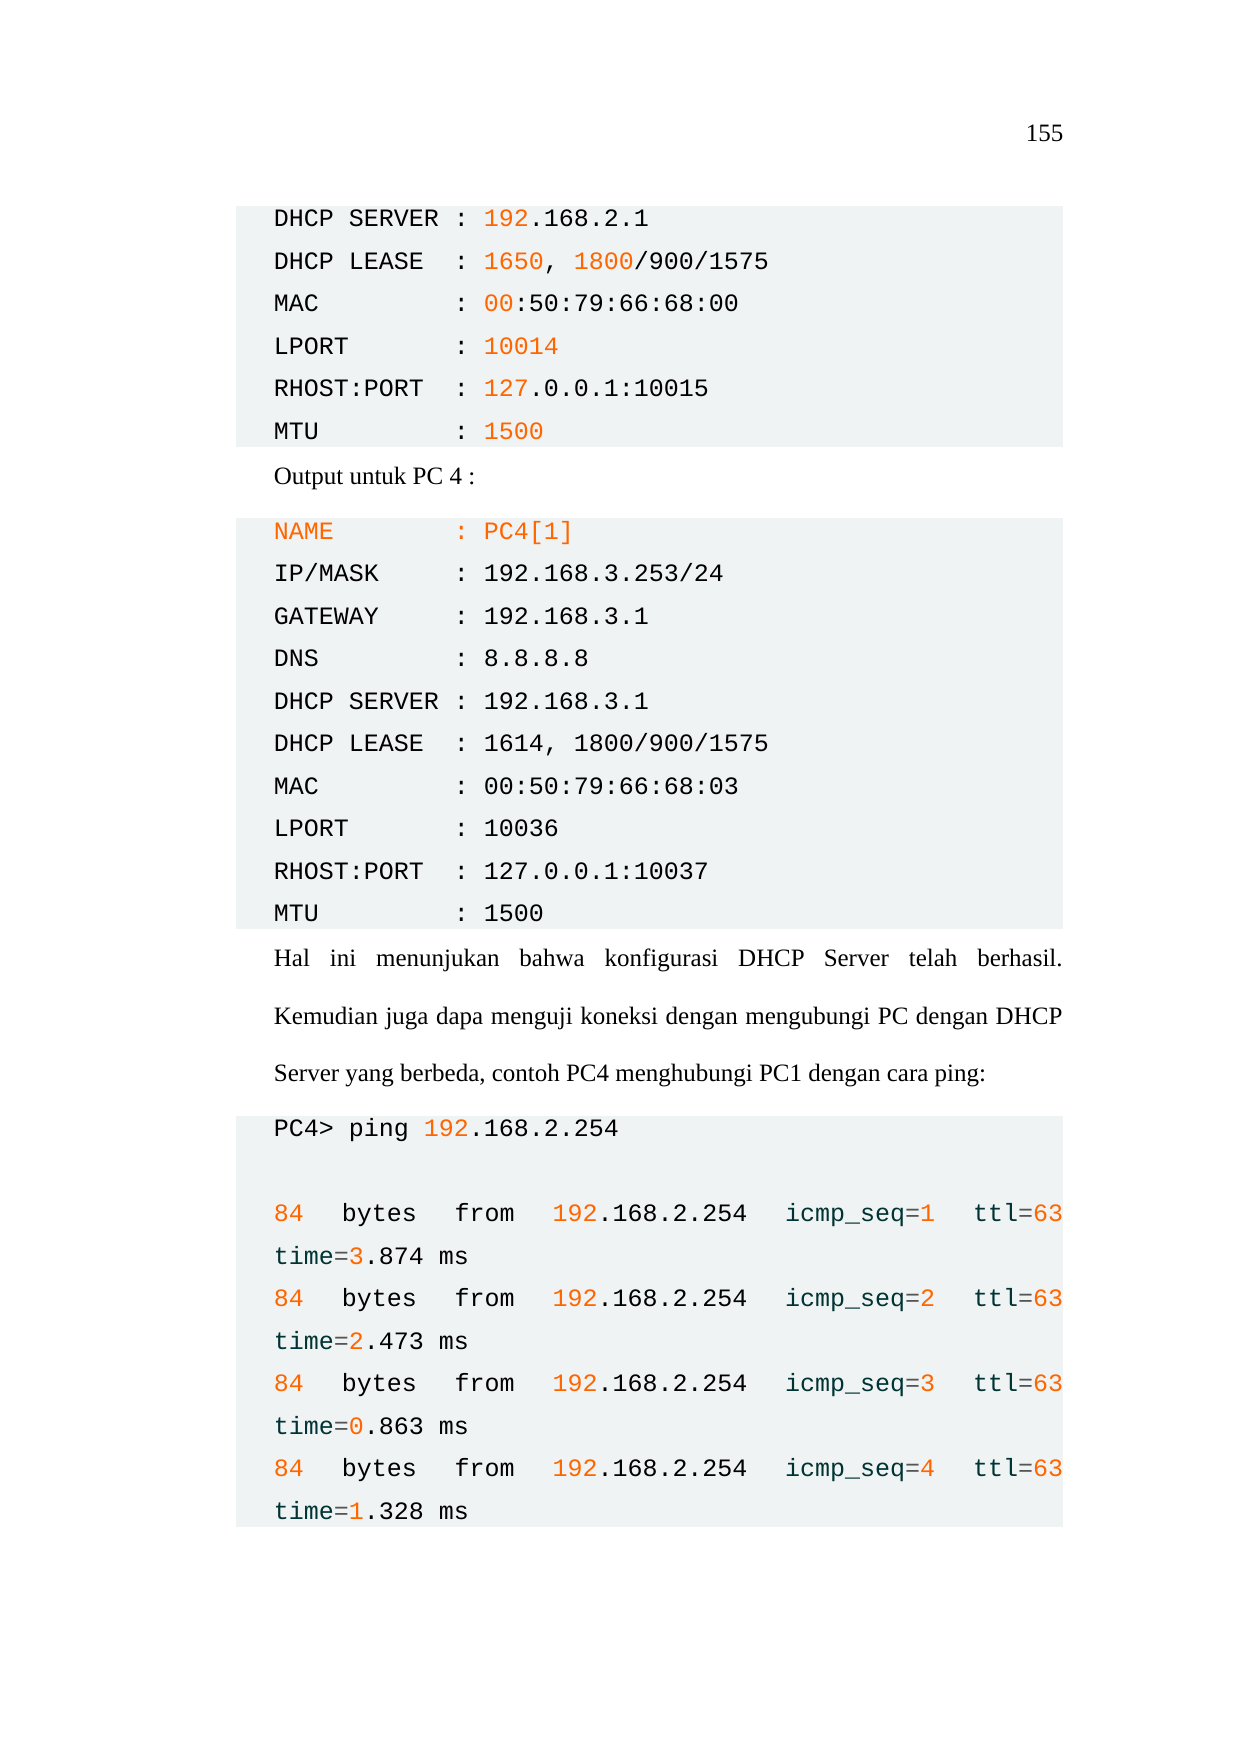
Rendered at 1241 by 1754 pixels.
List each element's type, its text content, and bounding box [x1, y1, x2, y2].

list IP/MASK : 192.168.3.253/24 [236, 561, 1063, 589]
list MAC : 00:50:79:66:68:03 [236, 773, 1063, 802]
list 84 bytes from 192.168.2.254 icmp_seq=4 ttl=63 time=1.328 ms [236, 1456, 1063, 1527]
list 84 bytes from 192.168.2.254 icmp_seq=3 ttl=63 time=0.863 ms [236, 1371, 1063, 1442]
list Output untuk PC 4 : [236, 461, 1063, 490]
list PC4> ping 192.168.2.254 [236, 1116, 1063, 1144]
list LPORT : 10036 [236, 816, 1063, 844]
list DNS : 8.8.8.8 [236, 646, 1063, 674]
list MTU : 1500 [236, 901, 1063, 929]
list Hal ini menunjukan bahwa konfigurasi DHCP Server telah berhasil. Kemudian juga dapa menguji koneksi dengan mengubungi PC dengan DHCP Server yang berbeda, contoh PC4 menghubungi PC1 dengan cara ping: [236, 943, 1063, 1087]
list DHCP LEASE : 1650, 1800/900/1575 [236, 248, 1063, 277]
list MTU : 1500 [236, 418, 1063, 447]
list 84 bytes from 192.168.2.254 icmp_seq=2 ttl=63 time=2.473 ms [236, 1286, 1063, 1357]
list RHOST:PORT : 127.0.0.1:10037 [236, 858, 1063, 887]
list 84 bytes from 192.168.2.254 icmp_seq=1 ttl=63 time=3.874 ms [236, 1201, 1063, 1272]
list LPORT : 10014 [236, 333, 1063, 362]
list DHCP LEASE : 1614, 1800/900/1575 [236, 731, 1063, 759]
list MAC : 00:50:79:66:68:00 [236, 291, 1063, 319]
list RHOST:PORT : 127.0.0.1:10015 [236, 376, 1063, 404]
list DHCP SERVER : 192.168.3.1 [236, 688, 1063, 717]
list NAME : PC4[1] [236, 518, 1063, 547]
list GATEWAY : 192.168.3.1 [236, 603, 1063, 632]
list DHCP SERVER : 192.168.2.1 [236, 206, 1063, 234]
